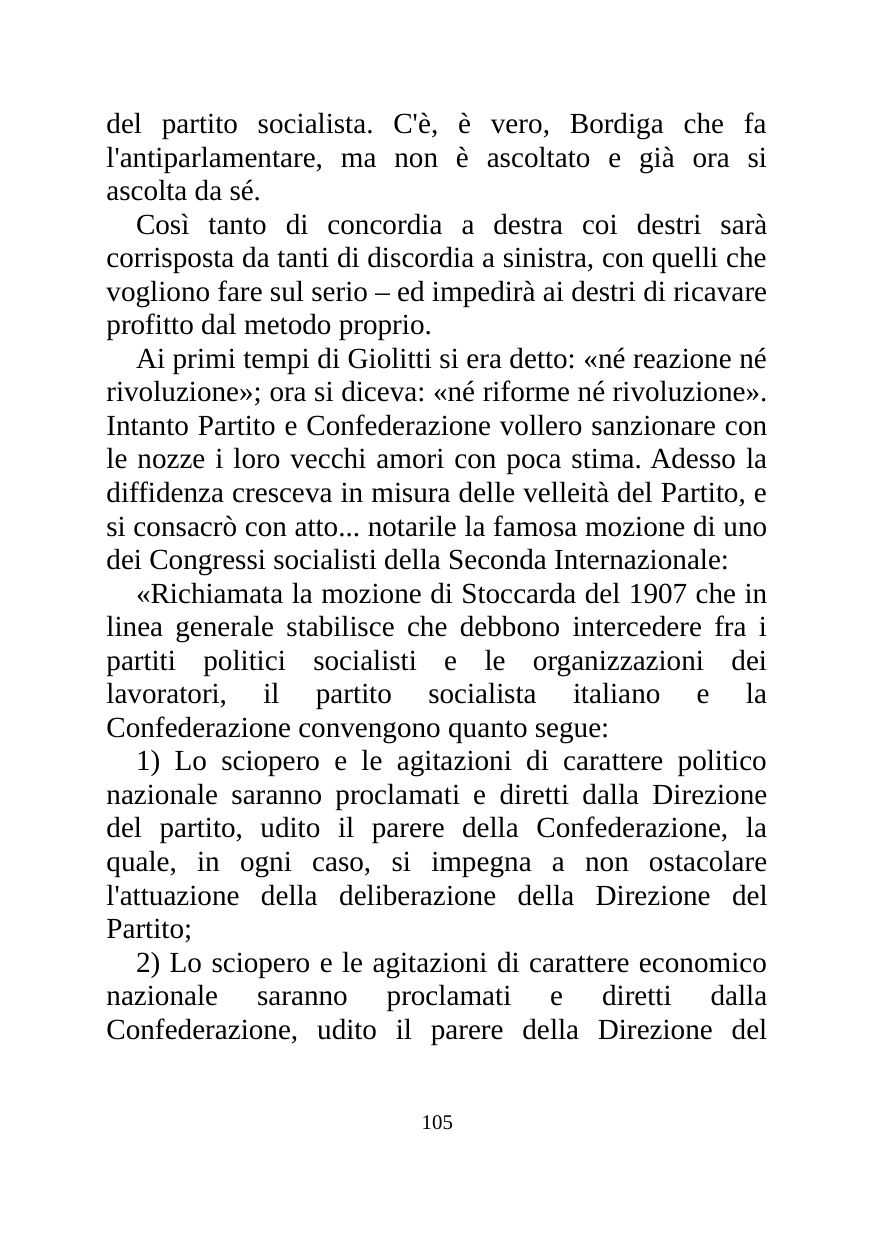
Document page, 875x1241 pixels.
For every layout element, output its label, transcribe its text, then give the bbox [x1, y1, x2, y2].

text 1) Lo sciopero e le agitazioni di carattere politico nazionale saranno proclamati e diretti dalla Direzione del partito, udito il parere della Confederazione, la quale, in ogni caso, si impegna a non ostacolare l'attuazione della deliberazione della Direzione del Partito; [106, 743, 768, 945]
text Ai primi tempi di Giolitti si era detto: «né reazione né rivoluzione»; ora si diceva: «né riforme né rivoluzione». Intanto Partito e Confederazione vollero sanzionare con le nozze i loro vecchi amori con poca stima. Adesso la diffidenza cresceva in misura delle velleità del Partito, e si consacrò con atto... notarile la famosa mozione di uno dei Congressi socialisti della Seconda Internazionale: [106, 341, 768, 576]
text del partito socialista. C'è, è vero, Bordiga che fa l'antiparlamentare, ma non è ascoltato e già ora si ascolta da sé. [106, 106, 768, 207]
text Così tanto di concordia a destra coi destri sarà corrisposta da tanti di discordia a sinistra, con quelli che vogliono fare sul serio – ed impedirà ai destri di ricavare profitto dal metodo proprio. [106, 207, 768, 341]
text «Richiamata la mozione di Stoccarda del 1907 che in linea generale stabilisce che debbono intercedere fra i partiti politici socialisti e le organizzazioni dei lavoratori, il partito socialista italiano e la Confederazione convengono quanto segue: [106, 576, 768, 743]
text 2) Lo sciopero e le agitazioni di carattere economico nazionale saranno proclamati e diretti dalla Confederazione, udito il parere della Direzione del [106, 945, 768, 1045]
